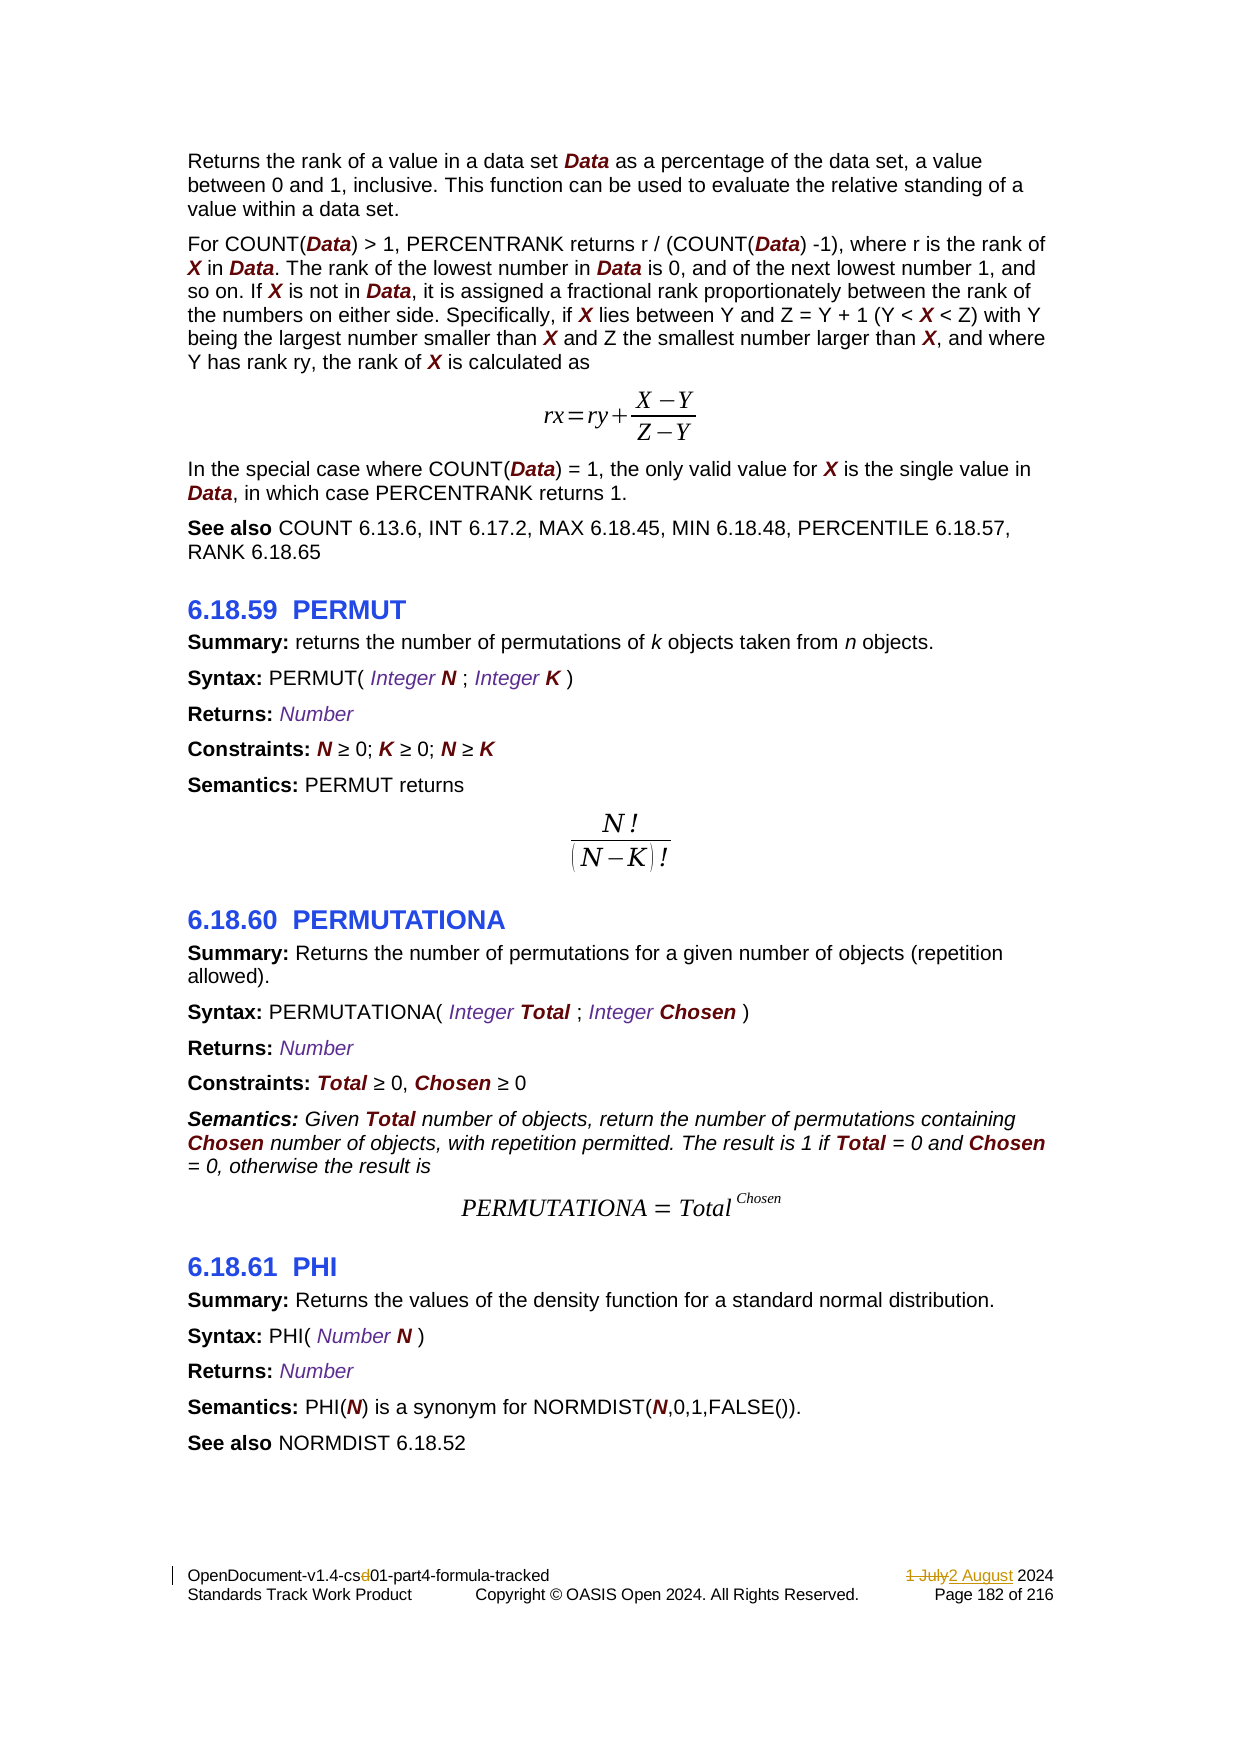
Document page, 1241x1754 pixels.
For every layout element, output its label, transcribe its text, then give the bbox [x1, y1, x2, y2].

subtitle PERMUT [187, 595, 1053, 625]
text Returns: Number [187, 1360, 1053, 1383]
text See also NORMDIST 6.18.52 [187, 1431, 1053, 1454]
text Semantics: PERMUT returns [187, 773, 1053, 797]
text Syntax: PERMUTATIONA( Integer Total ; Integer Chosen ) [187, 1001, 1053, 1024]
text Syntax: PERMUT( Integer N ; Integer K ) [187, 666, 1053, 690]
text Summary: returns the number of permutations of k objects taken from n objects. [187, 631, 1053, 654]
text Returns: Number [187, 1036, 1053, 1060]
text Semantics: Given Total number of objects, return the number of permutations containing Chosen number of objects, with repetition permitted. The result is 1 if Total = 0 and Chosen = 0, otherwise the result is [187, 1107, 1053, 1178]
text Syntax: PHI( Number N ) [187, 1324, 1053, 1348]
text Summary: Returns the number of permutations for a given number of objects (repetition allowed). [187, 941, 1053, 988]
text Constraints: N ≥ 0; K ≥ 0; N ≥ K [187, 738, 1053, 761]
text Summary: Returns the values of the density function for a standard normal distribution. [187, 1288, 1053, 1312]
text See also COUNT 6.13.6, INT 6.17.2, MAX 6.18.45, MIN 6.18.48, PERCENTILE 6.18.57, RANK 6.18.65 [187, 517, 1053, 564]
text Constraints: Total ≥ 0, Chosen ≥ 0 [187, 1072, 1053, 1095]
text In the special case where COUNT(Data) = 1, the only valid value for X is the single value in Data, in which case PERCENTRANK returns 1. [187, 457, 1053, 504]
subtitle PERMUTATIONA [187, 905, 1053, 935]
text Returns: Number [187, 702, 1053, 726]
text Semantics: PHI(N) is a synonym for NORMDIST(N,0,1,FALSE()). [187, 1395, 1053, 1419]
text Returns the rank of a value in a data set Data as a percentage of the data set, a value between 0 and 1, inclusive. This function can be used to evaluate the relative standing of a value within a data set. [187, 150, 1053, 221]
text For COUNT(Data) > 1, PERCENTRANK returns r / (COUNT(Data) -1), where r is the rank of X in Data. The rank of the lowest number in Data is 0, and of the next lowest number 1, and so on. If X is not in Data, it is assigned a fractional rank proportionately between the rank of the numbers on either side. Specifically, if X lies between Y and Z = Y + 1 (Y < X < Z) with Y being the largest number smaller than X and Z the smallest number larger than X, and where Y has rank ry, the rank of X is calculated as [187, 233, 1053, 374]
subtitle PHI [187, 1252, 1053, 1282]
